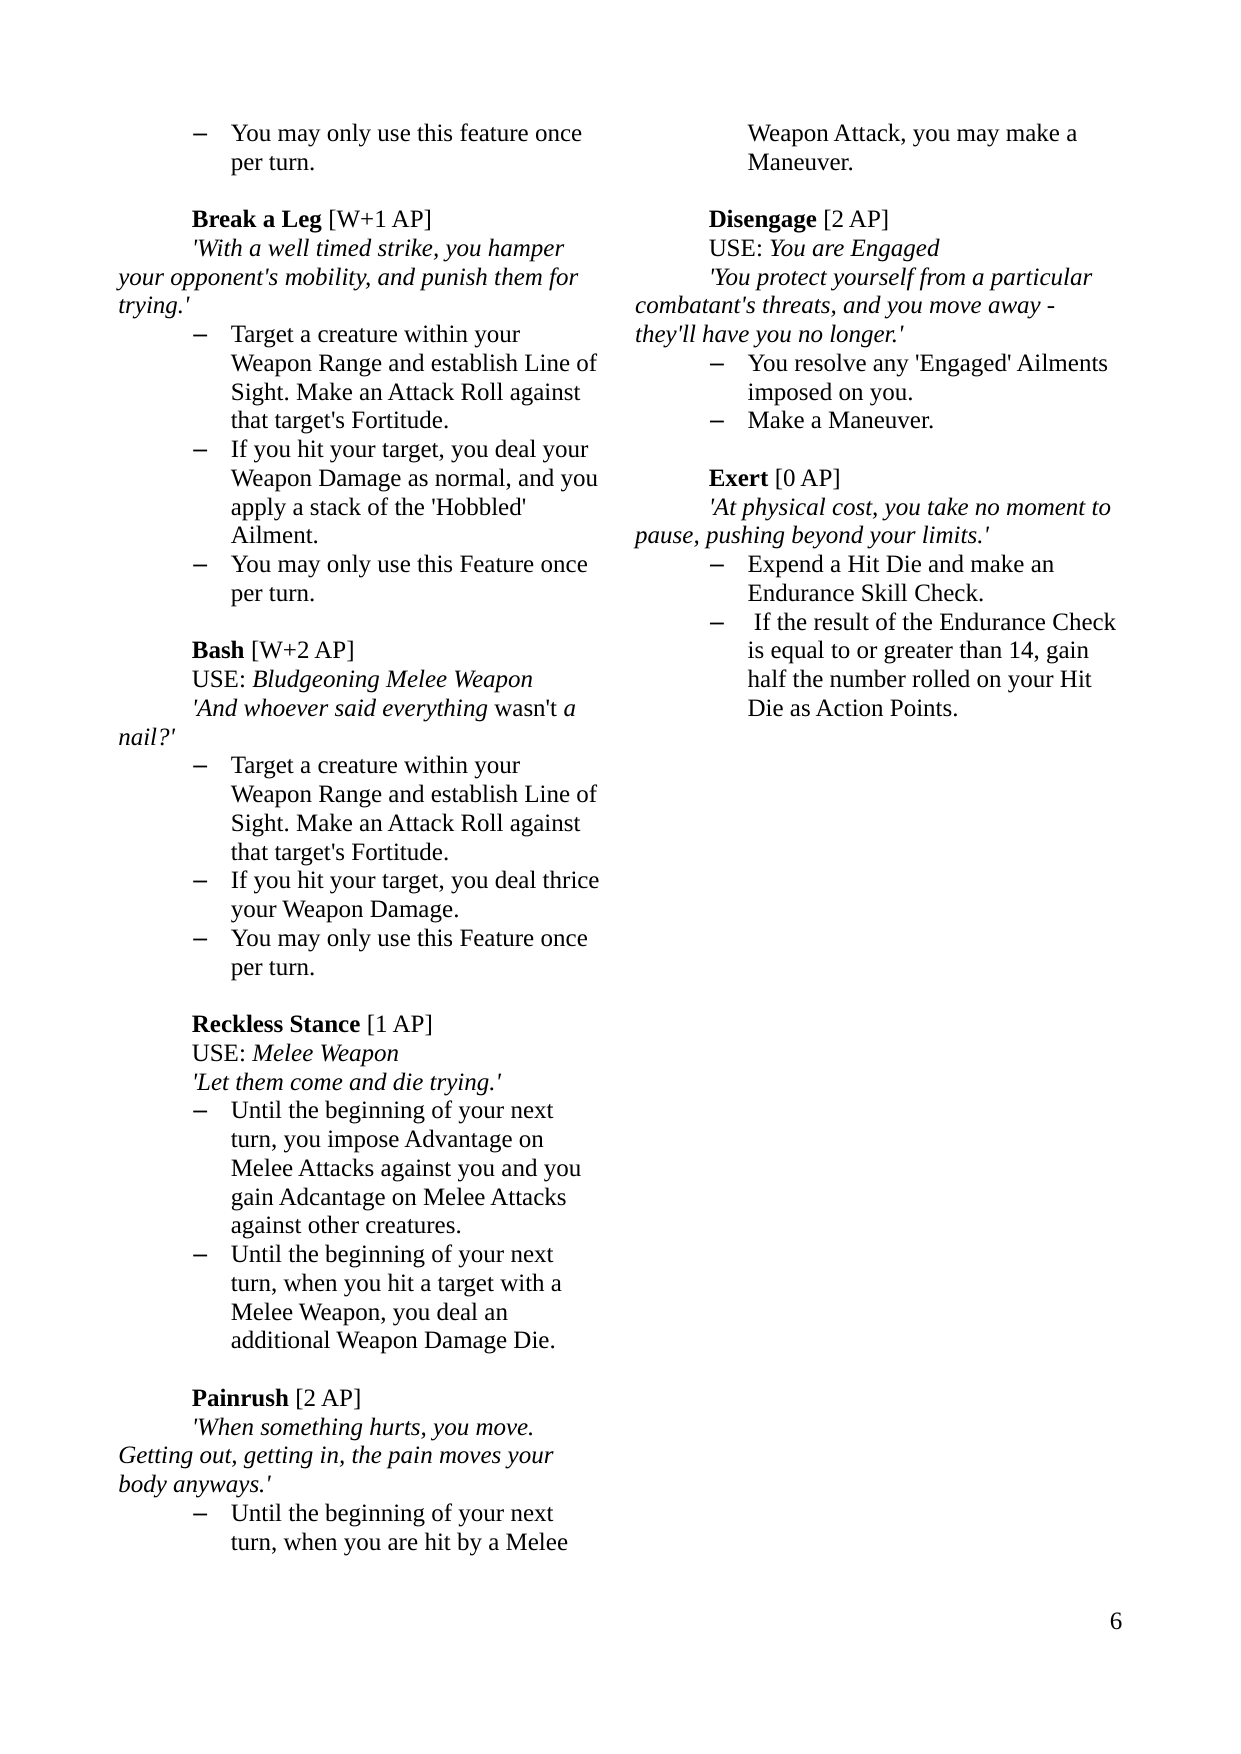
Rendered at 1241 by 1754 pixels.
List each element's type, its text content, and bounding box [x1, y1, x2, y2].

list Until the beginning of your next turn, when you hit a target with a Melee Weapon, you deal an additional Weapon Damage Die. [193, 1239, 605, 1354]
list If the result of the Endurance Check is equal to or greater than 14, gain half the number rolled on your Hit Die as Action Points. [710, 607, 1122, 722]
list If you hit your target, you deal thrice your Weapon Damage. [193, 866, 605, 923]
list Until the beginning of your next turn, you impose Advantage on Melee Attacks against you and you gain Adcantage on Melee Attacks against other creatures. [193, 1096, 605, 1239]
text Reckless Stance [1 AP] [118, 1009, 605, 1038]
list You may only use this Feature once per turn. [193, 923, 605, 981]
list Until the beginning of your next turn, when you are hit by a Melee [193, 1498, 605, 1556]
list Target a creature within your Weapon Range and establish Line of Sight. Make an Attack Roll against that target's Fortitude. [193, 319, 605, 434]
text 'When something hurts, you move. Getting out, getting in, the pain moves your body anyways.' [118, 1412, 605, 1498]
text 'With a well timed strike, you hamper your opponent's mobility, and punish them for trying.' [118, 233, 605, 319]
text Painrush [2 AP] [118, 1383, 605, 1412]
list You may only use this Feature once per turn. [193, 549, 605, 607]
text 'Let them come and die trying.' [118, 1067, 605, 1096]
list If you hit your target, you deal your Weapon Damage as normal, and you apply a stack of the 'Hobbled' Ailment. [193, 434, 605, 549]
list You may only use this feature once per turn. [193, 118, 605, 176]
list Expend a Hit Die and make an Endurance Skill Check. [710, 549, 1122, 607]
text Bash [W+2 AP] [118, 636, 605, 664]
text 'And whoever said everything wasn't a nail?' [118, 693, 605, 751]
text Break a Leg [W+1 AP] [118, 204, 605, 233]
text Exert [0 AP] [635, 463, 1122, 492]
list Make a Maneuver. [710, 406, 1122, 434]
list Target a creature within your Weapon Range and establish Line of Sight. Make an Attack Roll against that target's Fortitude. [193, 751, 605, 866]
list Weapon Attack, you may make a Maneuver. [710, 118, 1122, 176]
text USE: You are Engaged [635, 233, 1122, 262]
list You resolve any 'Engaged' Ailments imposed on you. [710, 348, 1122, 406]
text Disengage [2 AP] [635, 204, 1122, 233]
text USE: Bludgeoning Melee Weapon [118, 664, 605, 693]
text 'You protect yourself from a particular combatant's threats, and you move away - they'll have you no longer.' [635, 262, 1122, 348]
text USE: Melee Weapon [118, 1038, 605, 1067]
text 'At physical cost, you take no moment to pause, pushing beyond your limits.' [635, 492, 1122, 549]
